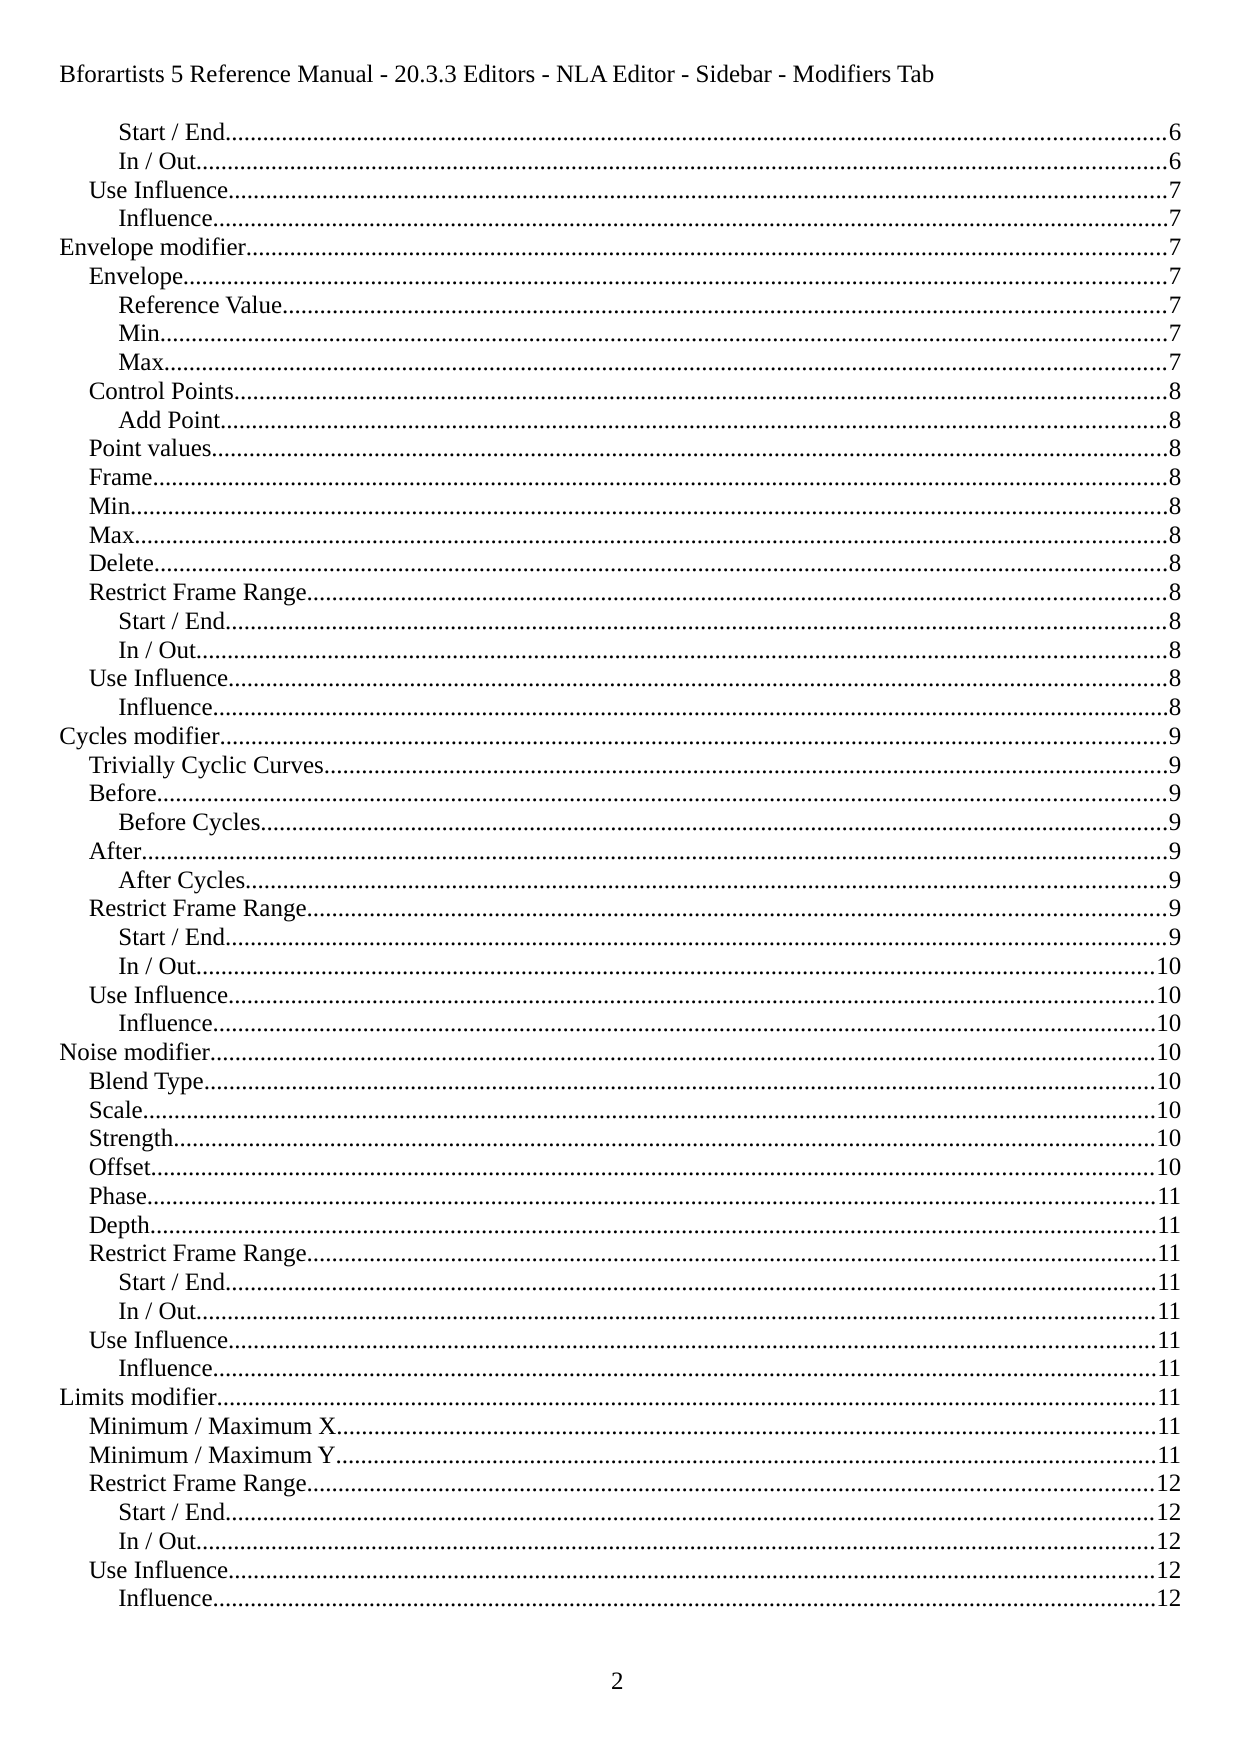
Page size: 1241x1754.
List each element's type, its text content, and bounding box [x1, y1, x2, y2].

text After 9 [88, 836, 1181, 865]
text Trivially Cyclic Curves 9 [88, 750, 1181, 778]
text Restrict Frame Range 12 [88, 1468, 1181, 1497]
text In / Out 10 [118, 951, 1181, 980]
text Before Cycles 9 [118, 807, 1181, 836]
text Depth 11 [88, 1210, 1181, 1238]
text Scale 10 [88, 1095, 1181, 1123]
text Cycles modifier 9 [59, 721, 1181, 750]
text Influence 12 [118, 1583, 1181, 1612]
text Start / End 6 [118, 117, 1181, 146]
text Use Influence 11 [88, 1325, 1181, 1353]
text Influence 8 [118, 692, 1181, 721]
text Start / End 11 [118, 1267, 1181, 1296]
text In / Out 12 [118, 1526, 1181, 1555]
text Start / End 9 [118, 922, 1181, 951]
text Envelope 7 [88, 261, 1181, 290]
text Offset 10 [88, 1152, 1181, 1181]
text Limits modifier 11 [59, 1382, 1181, 1411]
text Start / End 8 [118, 606, 1181, 635]
text Use Influence 8 [88, 663, 1181, 692]
text Delete 8 [88, 548, 1181, 577]
text In / Out 11 [118, 1296, 1181, 1325]
text In / Out 8 [118, 635, 1181, 663]
text Influence 7 [118, 203, 1181, 232]
text Noise modifier 10 [59, 1037, 1181, 1066]
text Phase 11 [88, 1181, 1181, 1210]
text Start / End 12 [118, 1497, 1181, 1526]
text Min 7 [118, 318, 1181, 347]
text In / Out 6 [118, 146, 1181, 175]
text Strength 10 [88, 1123, 1181, 1152]
text Before 9 [88, 778, 1181, 807]
text Frame 8 [88, 462, 1181, 491]
text Influence 11 [118, 1353, 1181, 1382]
text Blend Type 10 [88, 1066, 1181, 1095]
text After Cycles 9 [118, 865, 1181, 893]
text Max 7 [118, 347, 1181, 376]
text Restrict Frame Range 9 [88, 893, 1181, 922]
text Control Points 8 [88, 376, 1181, 405]
text Restrict Frame Range 11 [88, 1238, 1181, 1267]
text Point values 8 [88, 433, 1181, 462]
text Minimum / Maximum X 11 [88, 1411, 1181, 1440]
text Add Point 8 [118, 405, 1181, 433]
text Min 8 [88, 491, 1181, 520]
text Use Influence 12 [88, 1555, 1181, 1583]
text Use Influence 7 [88, 175, 1181, 203]
text Influence 10 [118, 1008, 1181, 1037]
text Use Influence 10 [88, 980, 1181, 1008]
text Minimum / Maximum Y 11 [88, 1440, 1181, 1468]
text Reference Value 7 [118, 290, 1181, 318]
text Max 8 [88, 520, 1181, 548]
text Envelope modifier 7 [59, 232, 1181, 261]
text Restrict Frame Range 8 [88, 577, 1181, 606]
